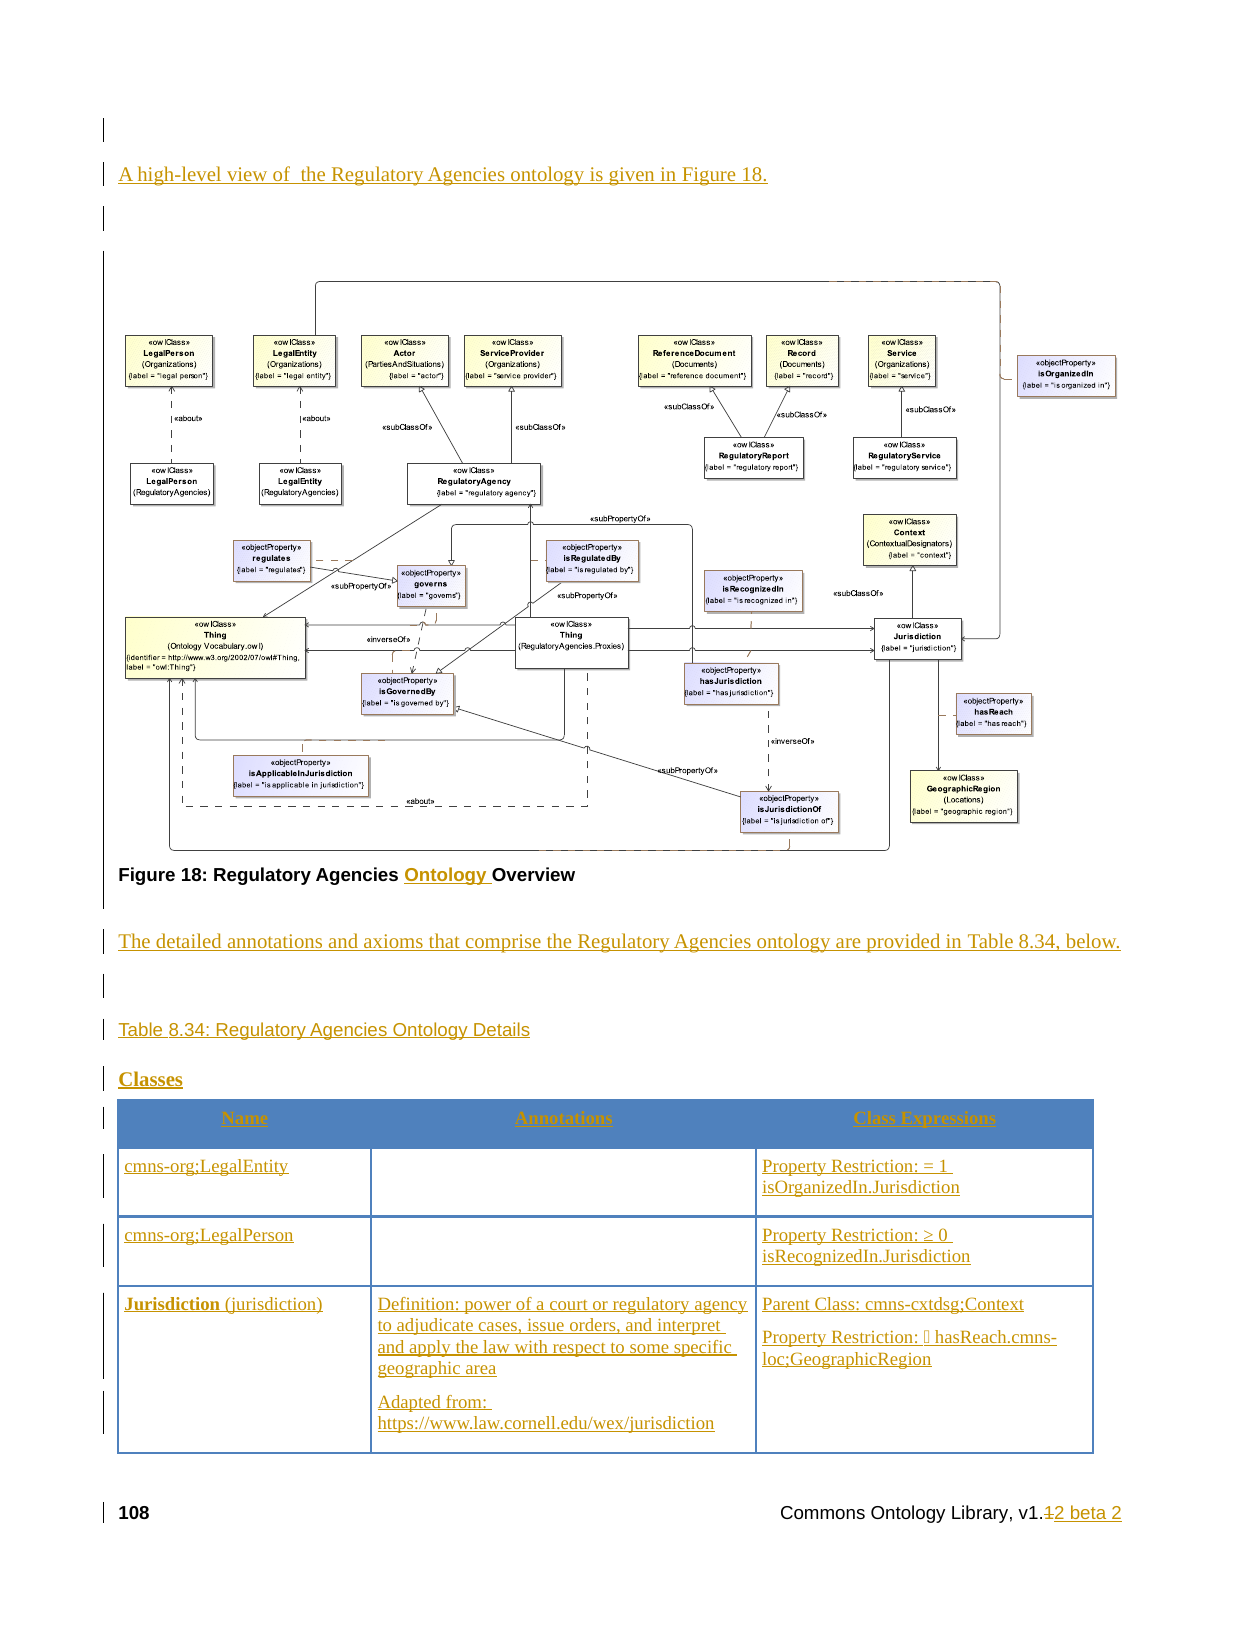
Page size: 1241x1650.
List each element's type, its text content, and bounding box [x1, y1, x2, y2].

table_cell Property Restriction: = 1 isOrganizedIn.Jurisdiction [757, 1149, 1092, 1215]
text Classes [118, 1066, 1122, 1091]
text Figure 18: Regulatory Agencies Ontology Overview [118, 858, 1122, 886]
text Table 8.34: Regulatory Agencies Ontology Details [118, 1018, 1122, 1040]
table_cell [372, 1149, 755, 1215]
text A high-level view of the Regulatory Agencies ontology is given in Figure 18. [118, 162, 1122, 186]
table_cell ‍cmns-org;LegalPerson [119, 1218, 370, 1284]
table_cell Jurisdiction (jurisdiction) [119, 1287, 370, 1452]
table_header Class Expressions [757, 1101, 1092, 1146]
table_header Name [119, 1101, 370, 1146]
table_cell Property Restriction: ≥ 0 isRecognizedIn.Jurisdiction [757, 1218, 1092, 1284]
table_cell Definition: power of a court or regulatory agency to adjudicate cases, issue orders, and interpret and apply the law with respect to some specific geographic area Adapted from: https://www.law.cornell.edu/wex/jurisdiction [372, 1287, 755, 1452]
table_cell [372, 1218, 755, 1284]
table_header Annotations [372, 1101, 755, 1146]
table_cell ‍cmns-org;LegalEntity [119, 1149, 370, 1215]
text The detailed annotations and axioms that comprise the Regulatory Agencies ontology are provided in Table 8.34, below. [118, 929, 1122, 953]
table_cell Parent Class: cmns-cxtdsg;Context Property Restriction:  hasReach.cmns-loc;GeographicRegion [757, 1287, 1092, 1452]
